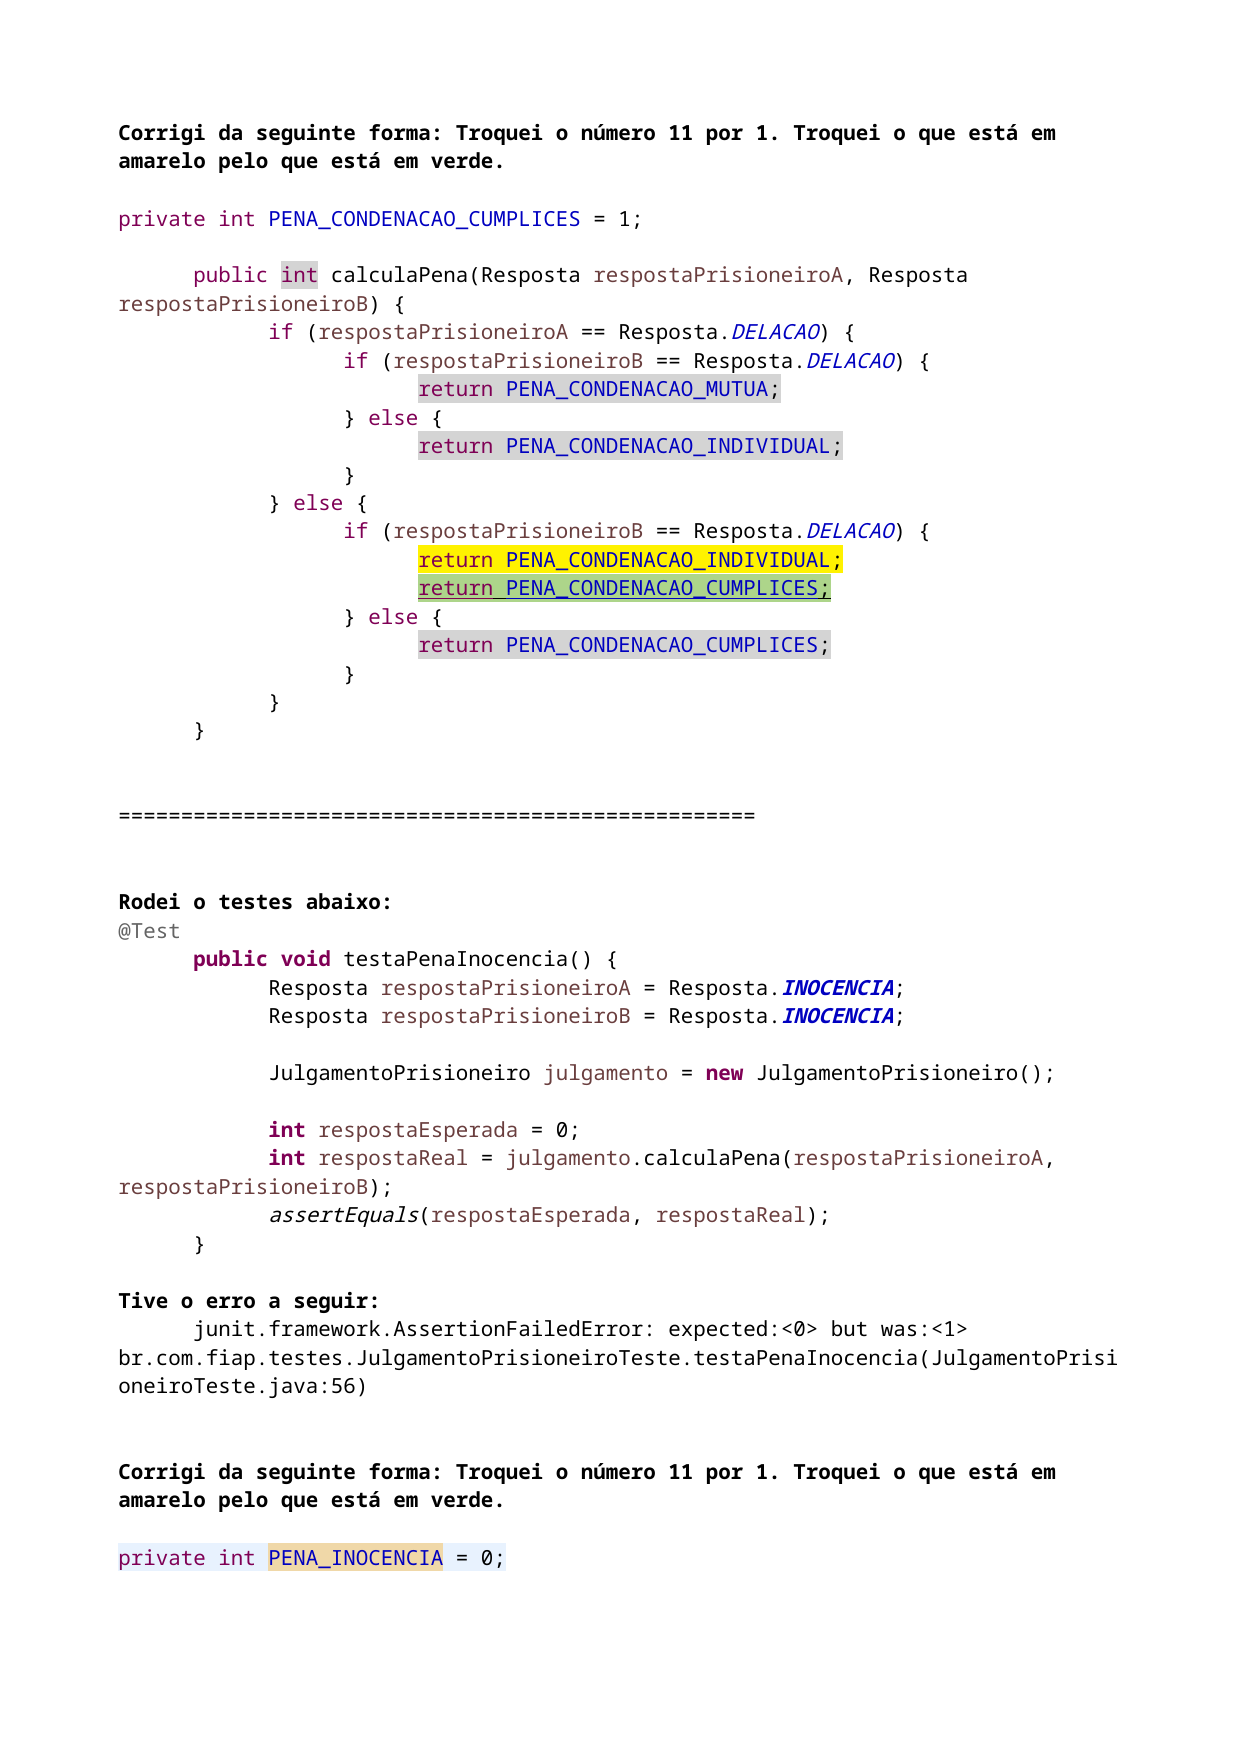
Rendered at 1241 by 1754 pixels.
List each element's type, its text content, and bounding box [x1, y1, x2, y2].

text if (respostaPrisioneiroB == Resposta.DELACAO) { [118, 517, 1122, 545]
text JulgamentoPrisioneiro julgamento = new JulgamentoPrisioneiro(); [118, 1058, 1122, 1087]
text } [118, 1229, 1122, 1257]
text return PENA_CONDENACAO_CUMPLICES; [118, 573, 1122, 602]
text } [118, 716, 1122, 744]
text } [118, 460, 1122, 488]
text Tive o erro a seguir: [118, 1286, 1122, 1314]
text private int PENA_CONDENACAO_CUMPLICES = 1; [118, 204, 1122, 232]
text } else { [118, 488, 1122, 517]
text junit.framework.AssertionFailedError: expected:<0> but was:<1> br.com.fiap.testes.JulgamentoPrisioneiroTeste.testaPenaInocencia(JulgamentoPrisioneiroTeste.java:56) [118, 1314, 1122, 1400]
text return PENA_CONDENACAO_INDIVIDUAL; [118, 431, 1122, 460]
text Resposta respostaPrisioneiroB = Resposta.INOCENCIA; [118, 1001, 1122, 1030]
text public void testaPenaInocencia() { [118, 944, 1122, 973]
text } [118, 687, 1122, 716]
text public int calculaPena(Resposta respostaPrisioneiroA, Resposta respostaPrisioneiroB) { [118, 261, 1122, 317]
text int respostaReal = julgamento.calculaPena(respostaPrisioneiroA, respostaPrisioneiroB); [118, 1143, 1122, 1200]
text private int PENA_INOCENCIA = 0; [118, 1543, 1122, 1571]
text } [118, 659, 1122, 687]
text } else { [118, 403, 1122, 431]
text Rodei o testes abaixo: [118, 887, 1122, 916]
text =================================================== [118, 802, 1122, 830]
text Resposta respostaPrisioneiroA = Resposta.INOCENCIA; [118, 973, 1122, 1001]
text Corrigi da seguinte forma: Troquei o número 11 por 1. Troquei o que está em amarelo pelo que está em verde. [118, 118, 1122, 175]
text if (respostaPrisioneiroB == Resposta.DELACAO) { [118, 346, 1122, 374]
text int respostaEsperada = 0; [118, 1115, 1122, 1143]
text return PENA_CONDENACAO_INDIVIDUAL; [118, 545, 1122, 573]
text return PENA_CONDENACAO_MUTUA; [118, 374, 1122, 403]
text @Test [118, 916, 1122, 944]
text } else { [118, 602, 1122, 630]
text Corrigi da seguinte forma: Troquei o número 11 por 1. Troquei o que está em amarelo pelo que está em verde. [118, 1457, 1122, 1514]
text assertEquals(respostaEsperada, respostaReal); [118, 1200, 1122, 1229]
text return PENA_CONDENACAO_CUMPLICES; [118, 630, 1122, 659]
text if (respostaPrisioneiroA == Resposta.DELACAO) { [118, 317, 1122, 346]
